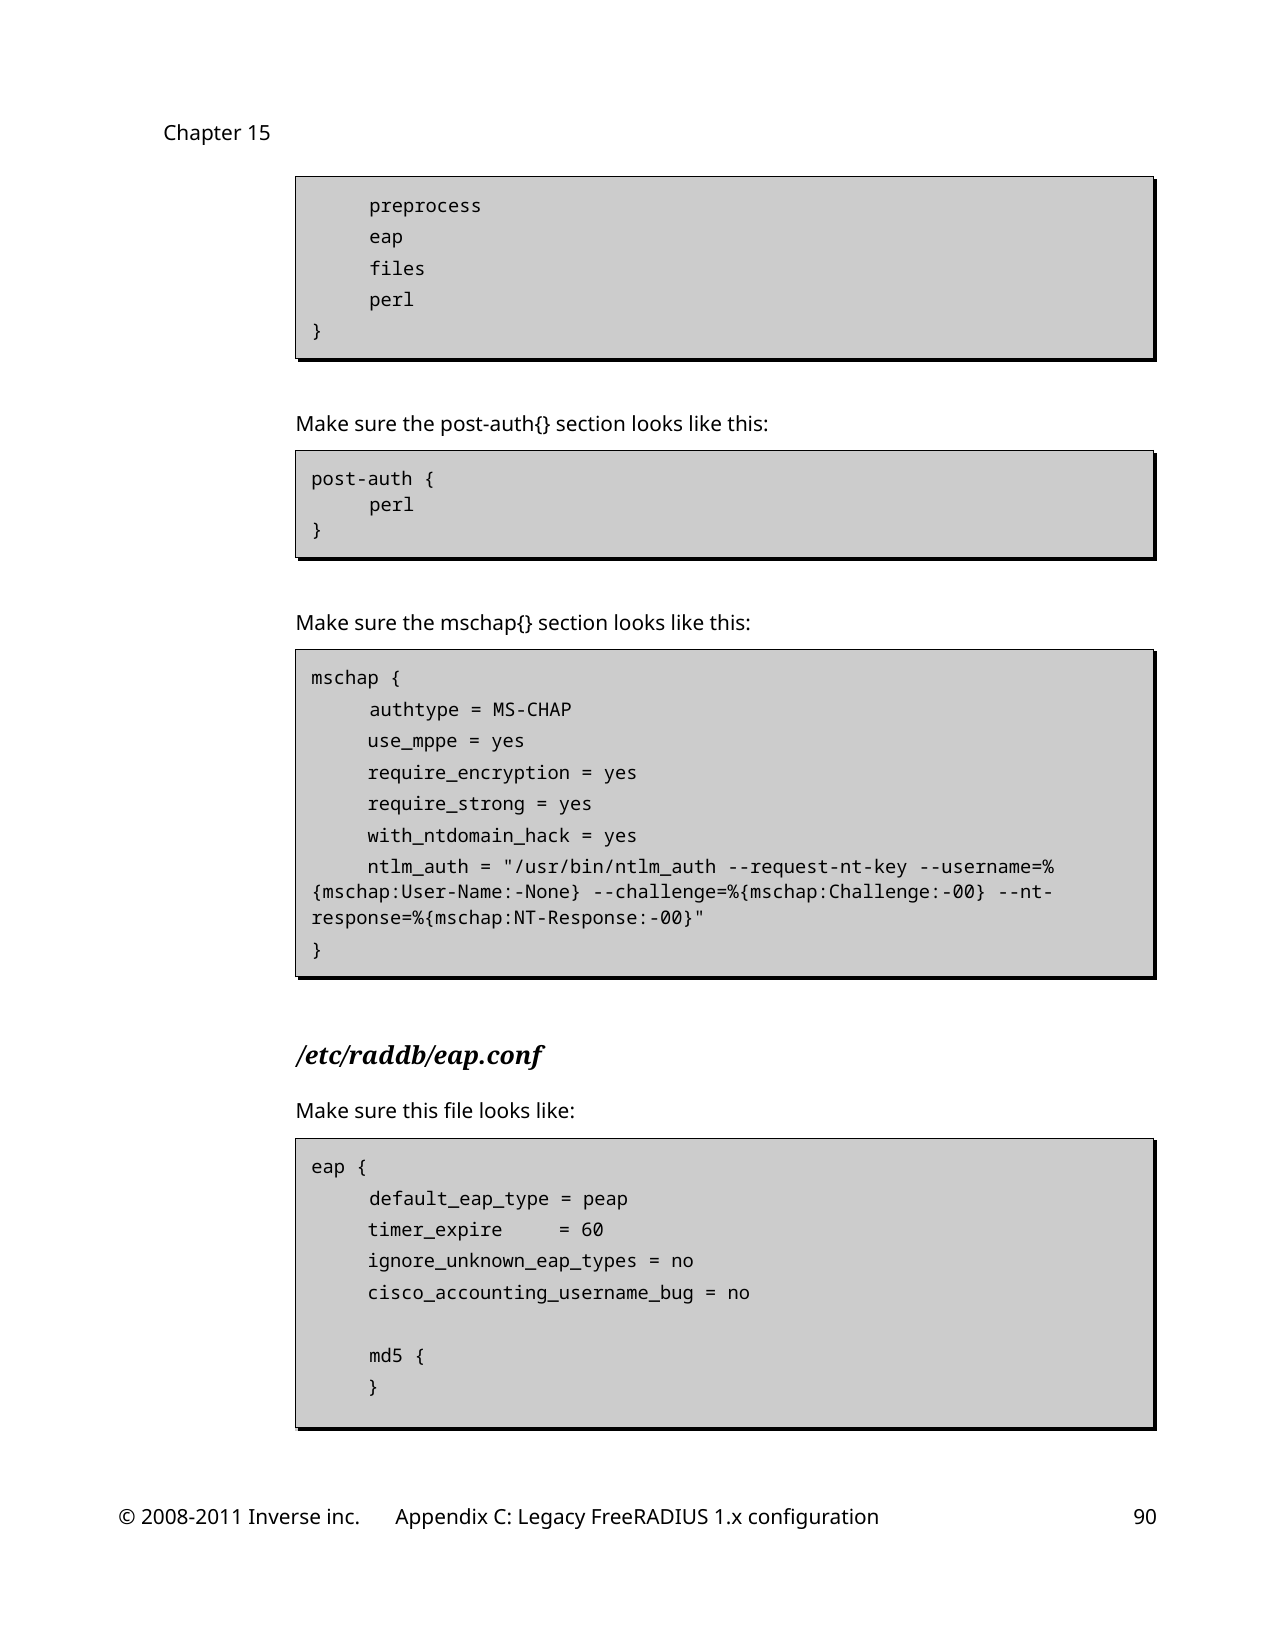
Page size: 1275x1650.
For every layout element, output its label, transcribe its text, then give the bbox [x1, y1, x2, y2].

text timer_expire = 60 [296, 1201, 1153, 1232]
text with_ntdomain_hack = yes [296, 806, 1153, 837]
text default_eap_type = peap [296, 1169, 1153, 1201]
text eap [296, 207, 1153, 239]
text require_encryption = yes [296, 743, 1153, 774]
text md5 { [296, 1326, 1153, 1358]
text require_strong = yes [296, 774, 1153, 806]
text cisco_accounting_username_bug = no [296, 1263, 1153, 1295]
text post-auth { perl } [296, 451, 1153, 557]
text authtype = MS-CHAP [296, 680, 1153, 712]
text use_mppe = yes [296, 712, 1153, 743]
text Make sure this file looks like: [295, 1097, 1157, 1125]
text mschap { [296, 650, 1153, 680]
text eap { [296, 1139, 1153, 1169]
text perl [296, 270, 1153, 302]
text ignore_unknown_eap_types = no [296, 1232, 1153, 1263]
text } [296, 920, 1153, 976]
text ntlm_auth = "/usr/bin/ntlm_auth --request-nt-key --username=%{mschap:User-Name:-None} --challenge=%{mschap:Challenge:-00} --nt-response=%{mschap:NT-Response:-00}" [296, 837, 1153, 920]
text files [296, 239, 1153, 270]
text } [296, 302, 1153, 358]
text Make sure the mschap{} section looks like this: [295, 608, 1157, 636]
text Make sure the post-auth{} section looks like this: [295, 409, 1157, 437]
subtitle /etc/raddb/eap.conf [260, 1038, 1157, 1072]
text preprocess [296, 177, 1153, 207]
text } [296, 1358, 1153, 1389]
